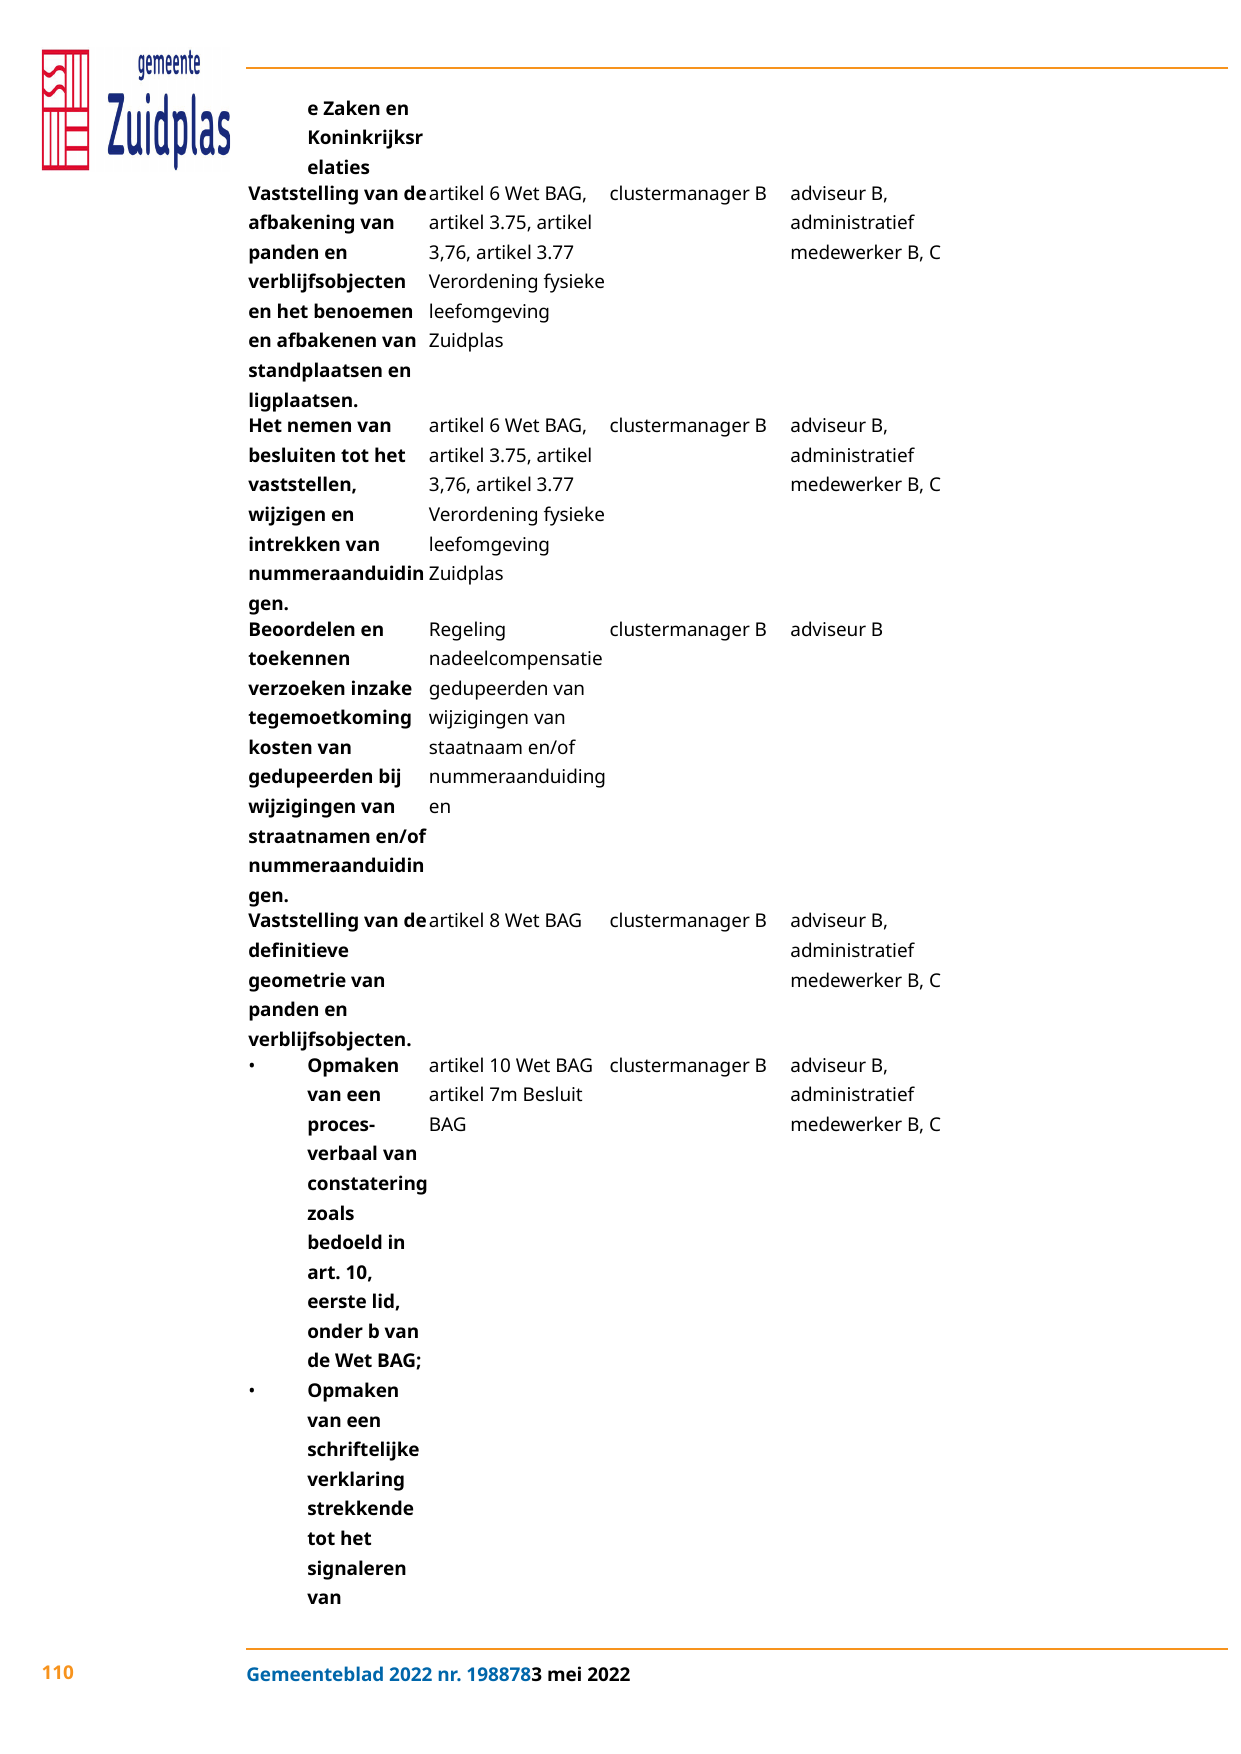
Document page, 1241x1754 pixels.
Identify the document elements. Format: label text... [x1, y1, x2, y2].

table_cell Beoordelen en toekennen verzoeken inzake tegemoetkoming kosten van gedupeerden bij wijzigingen van straatnamen en/of nummeraanduidingen. [248, 616, 429, 908]
table_cell artikel 10 Wet BAG artikel 7m Besluit BAG [429, 1052, 609, 1610]
picture [41, 47, 231, 172]
table_cell [971, 908, 1152, 1052]
table_cell Vaststelling van de definitieve geometrie van panden en verblijfsobjecten. [248, 908, 429, 1052]
table_cell clustermanager B [609, 180, 790, 412]
table_cell clustermanager B [609, 413, 790, 616]
table_cell adviseur B, administratief medewerker B, C [790, 1052, 971, 1610]
table_cell artikel 6 Wet BAG, artikel 3.75, artikel 3,76, artikel 3.77 Verordening fysieke leefomgeving Zuidplas [429, 180, 609, 412]
table_cell [609, 95, 790, 180]
table_cell [971, 1052, 1152, 1610]
table_cell clustermanager B [609, 908, 790, 1052]
table_cell [429, 95, 609, 180]
table_cell adviseur B, administratief medewerker B, C [790, 908, 971, 1052]
table_cell Opmaken van een proces-verbaal van constatering zoals bedoeld in art. 10, eerste lid, onder b van de Wet BAG; Opmaken van een schriftelijke verklaring strekkende tot het signaleren van [248, 1052, 429, 1610]
table_cell adviseur B, administratief medewerker B, C [790, 180, 971, 412]
table_cell [971, 180, 1152, 412]
table_cell adviseur B, administratief medewerker B, C [790, 413, 971, 616]
table_cell Het nemen van besluiten tot het vaststellen, wijzigen en intrekken van nummeraanduidingen. [248, 413, 429, 616]
table_cell [971, 95, 1152, 180]
table_cell Regeling nadeelcompensatie gedupeerden van wijzigingen van staatnaam en/of nummeraanduidingen [429, 616, 609, 908]
table_cell e Zaken en Koninkrijksrelaties [248, 95, 429, 180]
table_cell clustermanager B [609, 616, 790, 908]
table_cell Vaststelling van de afbakening van panden en verblijfsobjecten en het benoemen en afbakenen van standplaatsen en ligplaatsen. [248, 180, 429, 412]
table_cell adviseur B [790, 616, 971, 908]
table_cell [971, 616, 1152, 908]
table_cell clustermanager B [609, 1052, 790, 1610]
table_cell [790, 95, 971, 180]
table_cell artikel 6 Wet BAG, artikel 3.75, artikel 3,76, artikel 3.77 Verordening fysieke leefomgeving Zuidplas [429, 413, 609, 616]
table_cell [971, 413, 1152, 616]
table_cell artikel 8 Wet BAG [429, 908, 609, 1052]
